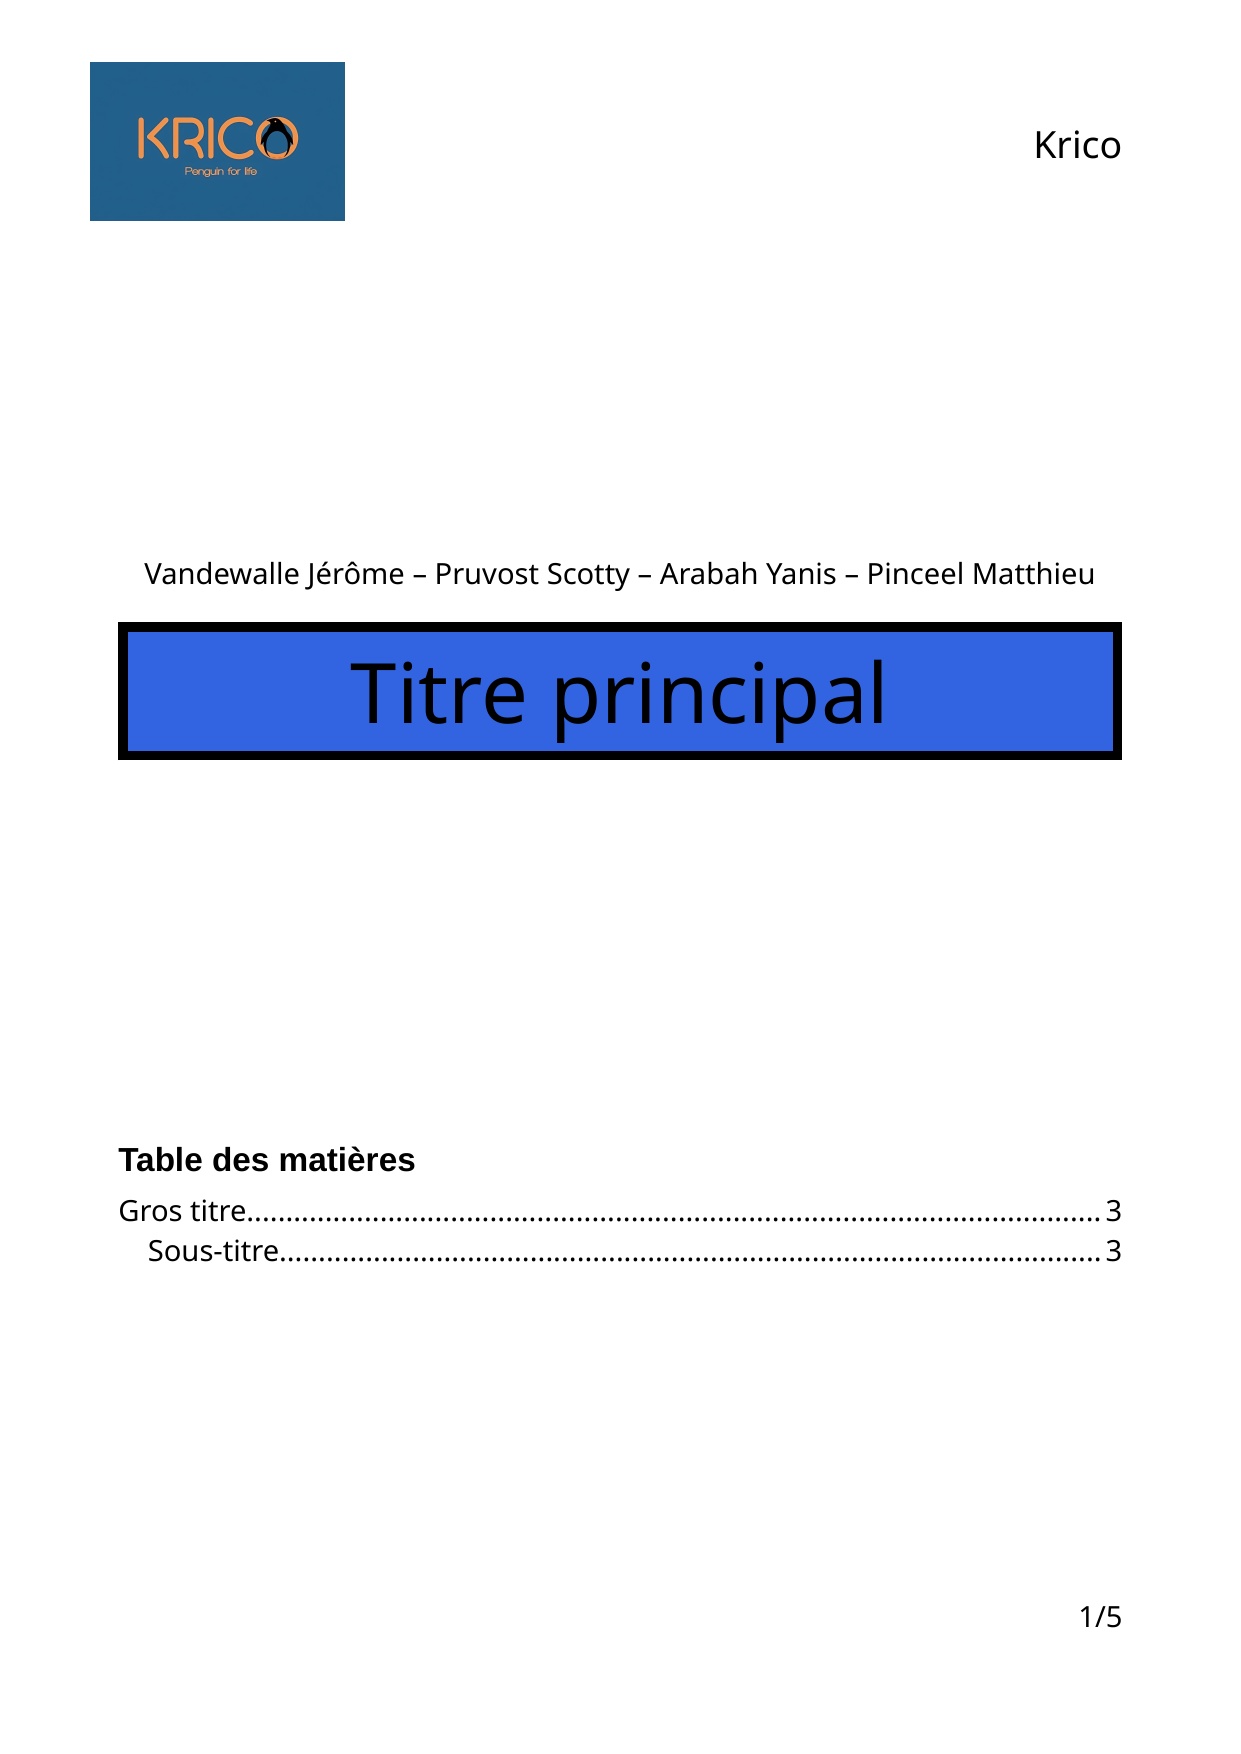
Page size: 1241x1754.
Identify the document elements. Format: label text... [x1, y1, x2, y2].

subtitle Table des matières [118, 1140, 1122, 1178]
text Sous-titre 3 [148, 1230, 1122, 1270]
title Titre principal [128, 632, 1113, 751]
picture [90, 62, 345, 221]
text Gros titre 3 [118, 1191, 1122, 1230]
text Vandewalle Jérôme – Pruvost Scotty – Arabah Yanis – Pinceel Matthieu [118, 553, 1122, 593]
